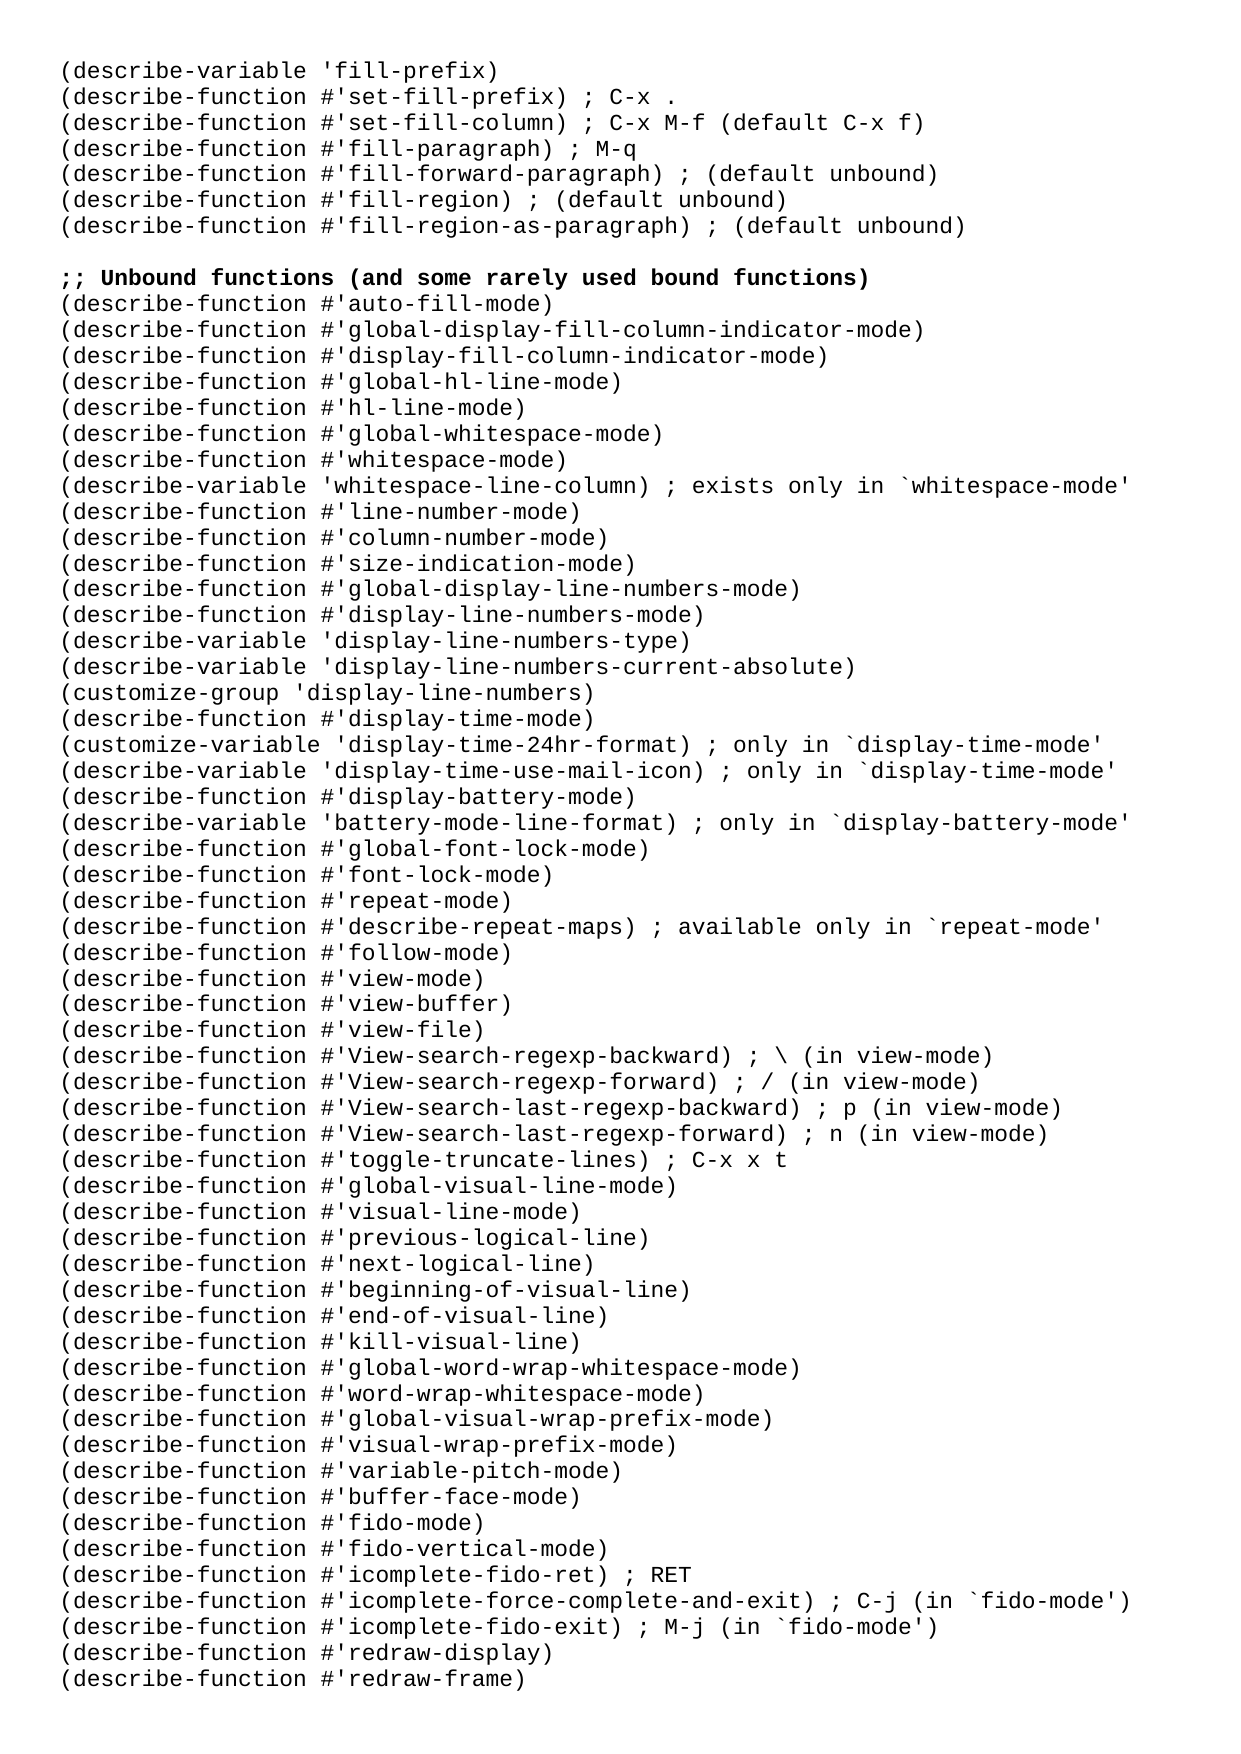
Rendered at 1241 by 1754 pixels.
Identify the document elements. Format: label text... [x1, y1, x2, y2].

text (describe-function #'icomplete-fido-ret) ; RET [59, 1563, 1181, 1589]
text (describe-function #'auto-fill-mode) [59, 292, 1181, 318]
text (describe-function #'fill-paragraph) ; M-q [59, 137, 1181, 163]
text (describe-function #'global-display-line-numbers-mode) [59, 578, 1181, 604]
text (describe-function #'visual-line-mode) [59, 1200, 1181, 1226]
text (describe-variable 'display-time-use-mail-icon) ; only in `display-time-mode' [59, 759, 1181, 785]
text (describe-function #'View-search-last-regexp-backward) ; p (in view-mode) [59, 1097, 1181, 1122]
text (describe-function #'fido-mode) [59, 1512, 1181, 1537]
text (customize-variable 'display-time-24hr-format) ; only in `display-time-mode' [59, 733, 1181, 759]
text (describe-function #'display-line-numbers-mode) [59, 604, 1181, 630]
text (describe-function #'toggle-truncate-lines) ; C-x x t [59, 1148, 1181, 1174]
text (describe-function #'View-search-regexp-forward) ; / (in view-mode) [59, 1071, 1181, 1097]
text (describe-function #'redraw-frame) [59, 1667, 1181, 1693]
text (describe-function #'view-buffer) [59, 993, 1181, 1019]
text (describe-function #'icomplete-force-complete-and-exit) ; C-j (in `fido-mode') [59, 1589, 1181, 1615]
text (describe-function #'word-wrap-whitespace-mode) [59, 1382, 1181, 1408]
text (describe-function #'next-logical-line) [59, 1252, 1181, 1278]
text (describe-function #'fill-region-as-paragraph) ; (default unbound) [59, 215, 1181, 241]
text (describe-function #'end-of-visual-line) [59, 1304, 1181, 1330]
text (describe-function #'fill-forward-paragraph) ; (default unbound) [59, 163, 1181, 189]
text (describe-function #'buffer-face-mode) [59, 1486, 1181, 1512]
text (describe-function #'global-display-fill-column-indicator-mode) [59, 318, 1181, 344]
text (describe-function #'view-mode) [59, 967, 1181, 993]
text (describe-variable 'battery-mode-line-format) ; only in `display-battery-mode' [59, 811, 1181, 837]
text (describe-function #'kill-visual-line) [59, 1330, 1181, 1356]
text (describe-function #'display-battery-mode) [59, 785, 1181, 811]
text (describe-function #'previous-logical-line) [59, 1226, 1181, 1252]
text (describe-function #'fido-vertical-mode) [59, 1537, 1181, 1563]
text (describe-function #'repeat-mode) [59, 889, 1181, 915]
text (describe-function #'size-indication-mode) [59, 552, 1181, 578]
text (describe-function #'set-fill-column) ; C-x M-f (default C-x f) [59, 111, 1181, 137]
text (customize-group 'display-line-numbers) [59, 682, 1181, 707]
text (describe-function #'display-fill-column-indicator-mode) [59, 344, 1181, 370]
text (describe-function #'describe-repeat-maps) ; available only in `repeat-mode' [59, 915, 1181, 941]
text (describe-variable 'fill-prefix) [59, 59, 1181, 85]
text (describe-variable 'display-line-numbers-current-absolute) [59, 656, 1181, 682]
text (describe-function #'redraw-display) [59, 1641, 1181, 1667]
text ;; Unbound functions (and some rarely used bound functions) [59, 267, 1181, 292]
text (describe-function #'font-lock-mode) [59, 863, 1181, 889]
text (describe-function #'global-whitespace-mode) [59, 422, 1181, 448]
text (describe-function #'icomplete-fido-exit) ; M-j (in `fido-mode') [59, 1615, 1181, 1641]
text (describe-function #'View-search-last-regexp-forward) ; n (in view-mode) [59, 1122, 1181, 1148]
text (describe-function #'View-search-regexp-backward) ; \ (in view-mode) [59, 1045, 1181, 1071]
text (describe-function #'fill-region) ; (default unbound) [59, 189, 1181, 215]
text (describe-function #'variable-pitch-mode) [59, 1460, 1181, 1486]
text (describe-function #'line-number-mode) [59, 500, 1181, 526]
text (describe-function #'visual-wrap-prefix-mode) [59, 1434, 1181, 1460]
text (describe-variable 'whitespace-line-column) ; exists only in `whitespace-mode' [59, 474, 1181, 500]
text (describe-function #'global-word-wrap-whitespace-mode) [59, 1356, 1181, 1382]
text (describe-function #'beginning-of-visual-line) [59, 1278, 1181, 1304]
text (describe-function #'whitespace-mode) [59, 448, 1181, 474]
text (describe-function #'display-time-mode) [59, 707, 1181, 733]
text (describe-function #'column-number-mode) [59, 526, 1181, 552]
text (describe-function #'global-visual-wrap-prefix-mode) [59, 1408, 1181, 1434]
text (describe-function #'follow-mode) [59, 941, 1181, 967]
text (describe-function #'hl-line-mode) [59, 396, 1181, 422]
text (describe-function #'global-hl-line-mode) [59, 370, 1181, 396]
text (describe-function #'view-file) [59, 1019, 1181, 1045]
text (describe-variable 'display-line-numbers-type) [59, 630, 1181, 656]
text (describe-function #'global-visual-line-mode) [59, 1174, 1181, 1200]
text (describe-function #'global-font-lock-mode) [59, 837, 1181, 863]
text (describe-function #'set-fill-prefix) ; C-x . [59, 85, 1181, 111]
